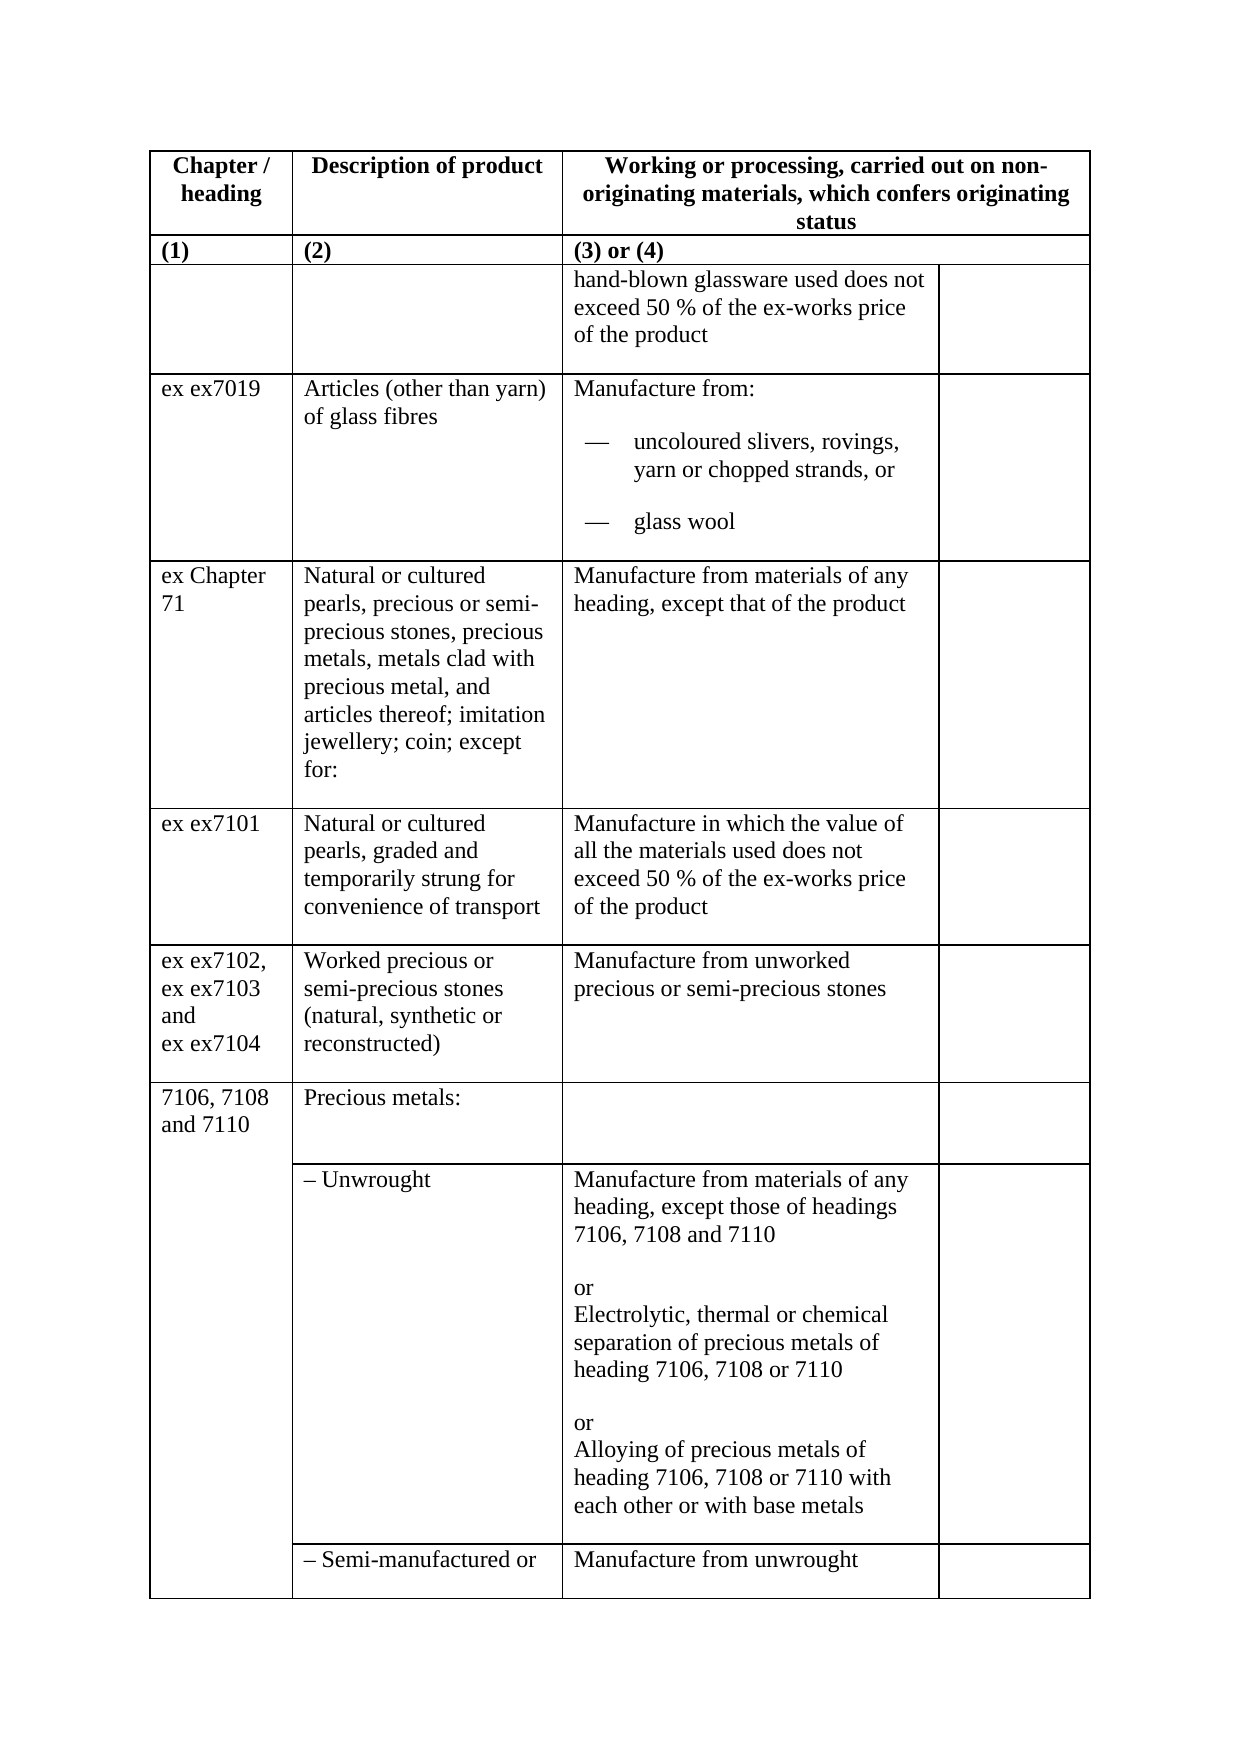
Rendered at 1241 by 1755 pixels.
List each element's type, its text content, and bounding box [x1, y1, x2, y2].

table_cell Articles (other than yarn) of glass fibres [293, 375, 562, 560]
table_cell – Unwrought [293, 1165, 562, 1543]
table_cell 7106, 7108 and 7110 [151, 1083, 292, 1163]
table_cell [940, 946, 1089, 1081]
table_header Description of product [293, 152, 562, 234]
table_cell Manufacture from materials of any heading, except that of the product [563, 562, 938, 807]
table_cell ex ex7019 [151, 375, 292, 560]
table_cell Natural or cultured pearls, graded and temporarily strung for convenience of transport [293, 809, 562, 944]
table_cell [563, 1083, 938, 1163]
table_cell [940, 375, 1089, 560]
table_cell glass wool [622, 507, 928, 560]
table_cell Natural or cultured pearls, precious or semi-precious stones, precious metals, metals clad with precious metal, and articles thereof; imitation jewellery; coin; except for: [293, 562, 562, 807]
table_header uncoloured slivers, rovings, yarn or chopped strands, or [622, 427, 928, 507]
table_cell [151, 265, 292, 373]
table_cell — [574, 507, 622, 560]
table_cell ex ex7102, ex ex7103 and ex ex7104 [151, 946, 292, 1081]
table_cell [151, 1163, 292, 1543]
table_cell – Semi-manufactured or [293, 1545, 562, 1597]
table_cell [940, 1545, 1089, 1597]
table_cell [940, 809, 1089, 944]
table_cell hand-blown glassware used does not exceed 50 % of the ex-works price of the product [563, 265, 938, 373]
table_cell Manufacture from unworked precious or semi-precious stones [563, 946, 938, 1081]
table_cell Manufacture in which the value of all the materials used does not exceed 50 % of the ex-works price of the product [563, 809, 938, 944]
table_cell (2) [293, 236, 562, 263]
table_cell [940, 265, 1089, 373]
table_cell [151, 1543, 292, 1597]
table_cell [293, 265, 562, 373]
table_header Working or processing, carried out on non-originating materials, which confers originating status [563, 152, 1089, 234]
table_header — [574, 427, 622, 507]
table_cell Precious metals: [293, 1083, 562, 1163]
table_cell Manufacture from materials of any heading, except those of headings 7106, 7108 and 7110 or Electrolytic, thermal or chemical separation of precious metals of heading 7106, 7108 or 7110 or Alloying of precious metals of heading 7106, 7108 or 7110 with each other or with base metals [563, 1165, 938, 1543]
table_cell [940, 1165, 1089, 1543]
table_cell ex Chapter 71 [151, 562, 292, 807]
table_cell [940, 562, 1089, 807]
table_header Chapter / heading [151, 152, 292, 234]
table_cell (1) [151, 236, 292, 263]
table_cell (3) or (4) [563, 236, 1089, 263]
table_cell Manufacture from: [563, 375, 938, 560]
table_cell Manufacture from unwrought [563, 1545, 938, 1597]
table_cell Worked precious or semi-precious stones (natural, synthetic or reconstructed) [293, 946, 562, 1081]
table_cell [940, 1083, 1089, 1163]
table_cell ex ex7101 [151, 809, 292, 944]
